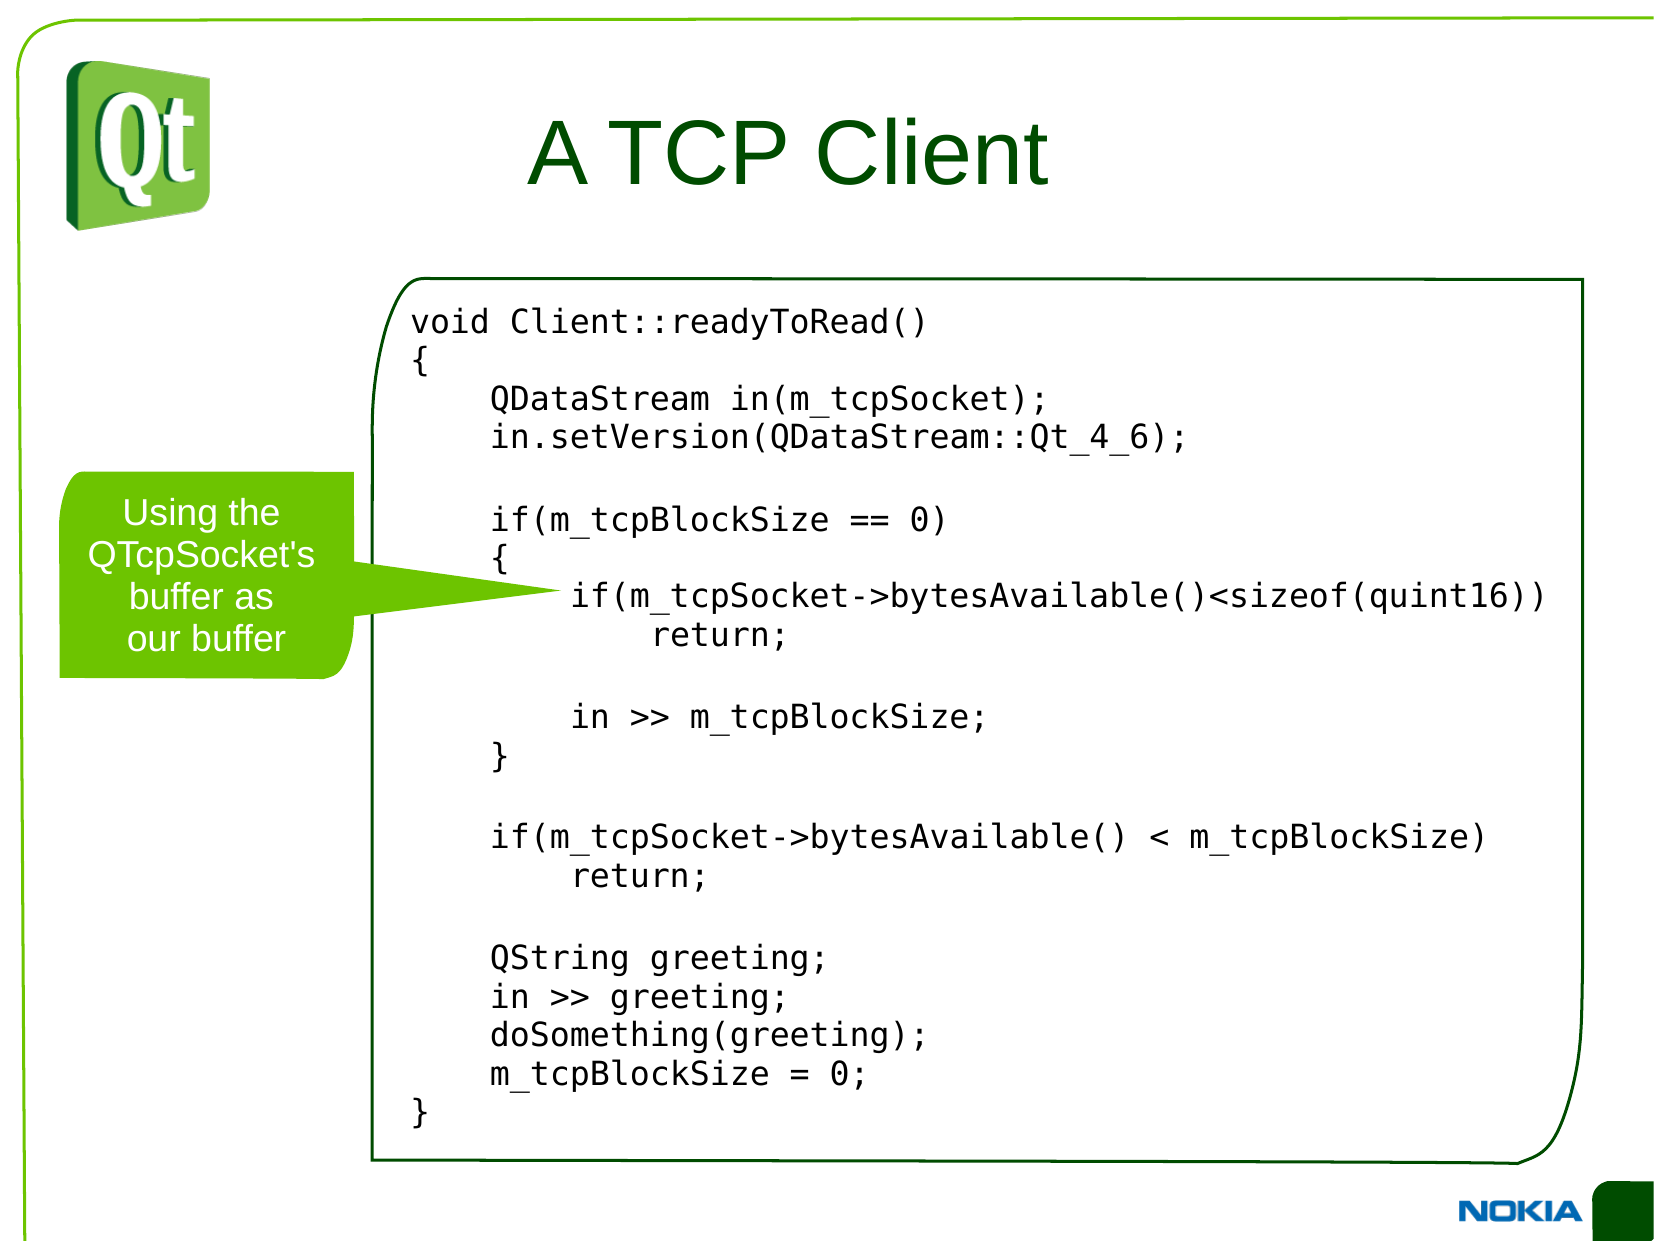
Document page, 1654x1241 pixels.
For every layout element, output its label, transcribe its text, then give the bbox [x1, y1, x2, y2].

title A TCP Client [251, 49, 1327, 257]
picture [66, 61, 210, 231]
text_box void Client::readyToRead() { QDataStream in(m_tcpSocket); in.setVersion(QDataStream::Qt_4_6); if(m_tcpBlockSize == 0) { if(m_tcpSocket->bytesAvailable()<sizeof(quint16)) return; in >> m_tcpBlockSize; } if(m_tcpSocket->bytesAvailable() < m_tcpBlockSize) return; QString greeting; in >> greeting; doSomething(greeting); m_tcpBlockSize = 0; } [395, 295, 1565, 1139]
text_box Using the QTcpSocket's buffer as our buffer [59, 471, 355, 680]
picture [1459, 1200, 1583, 1222]
text_box [324, 561, 562, 621]
